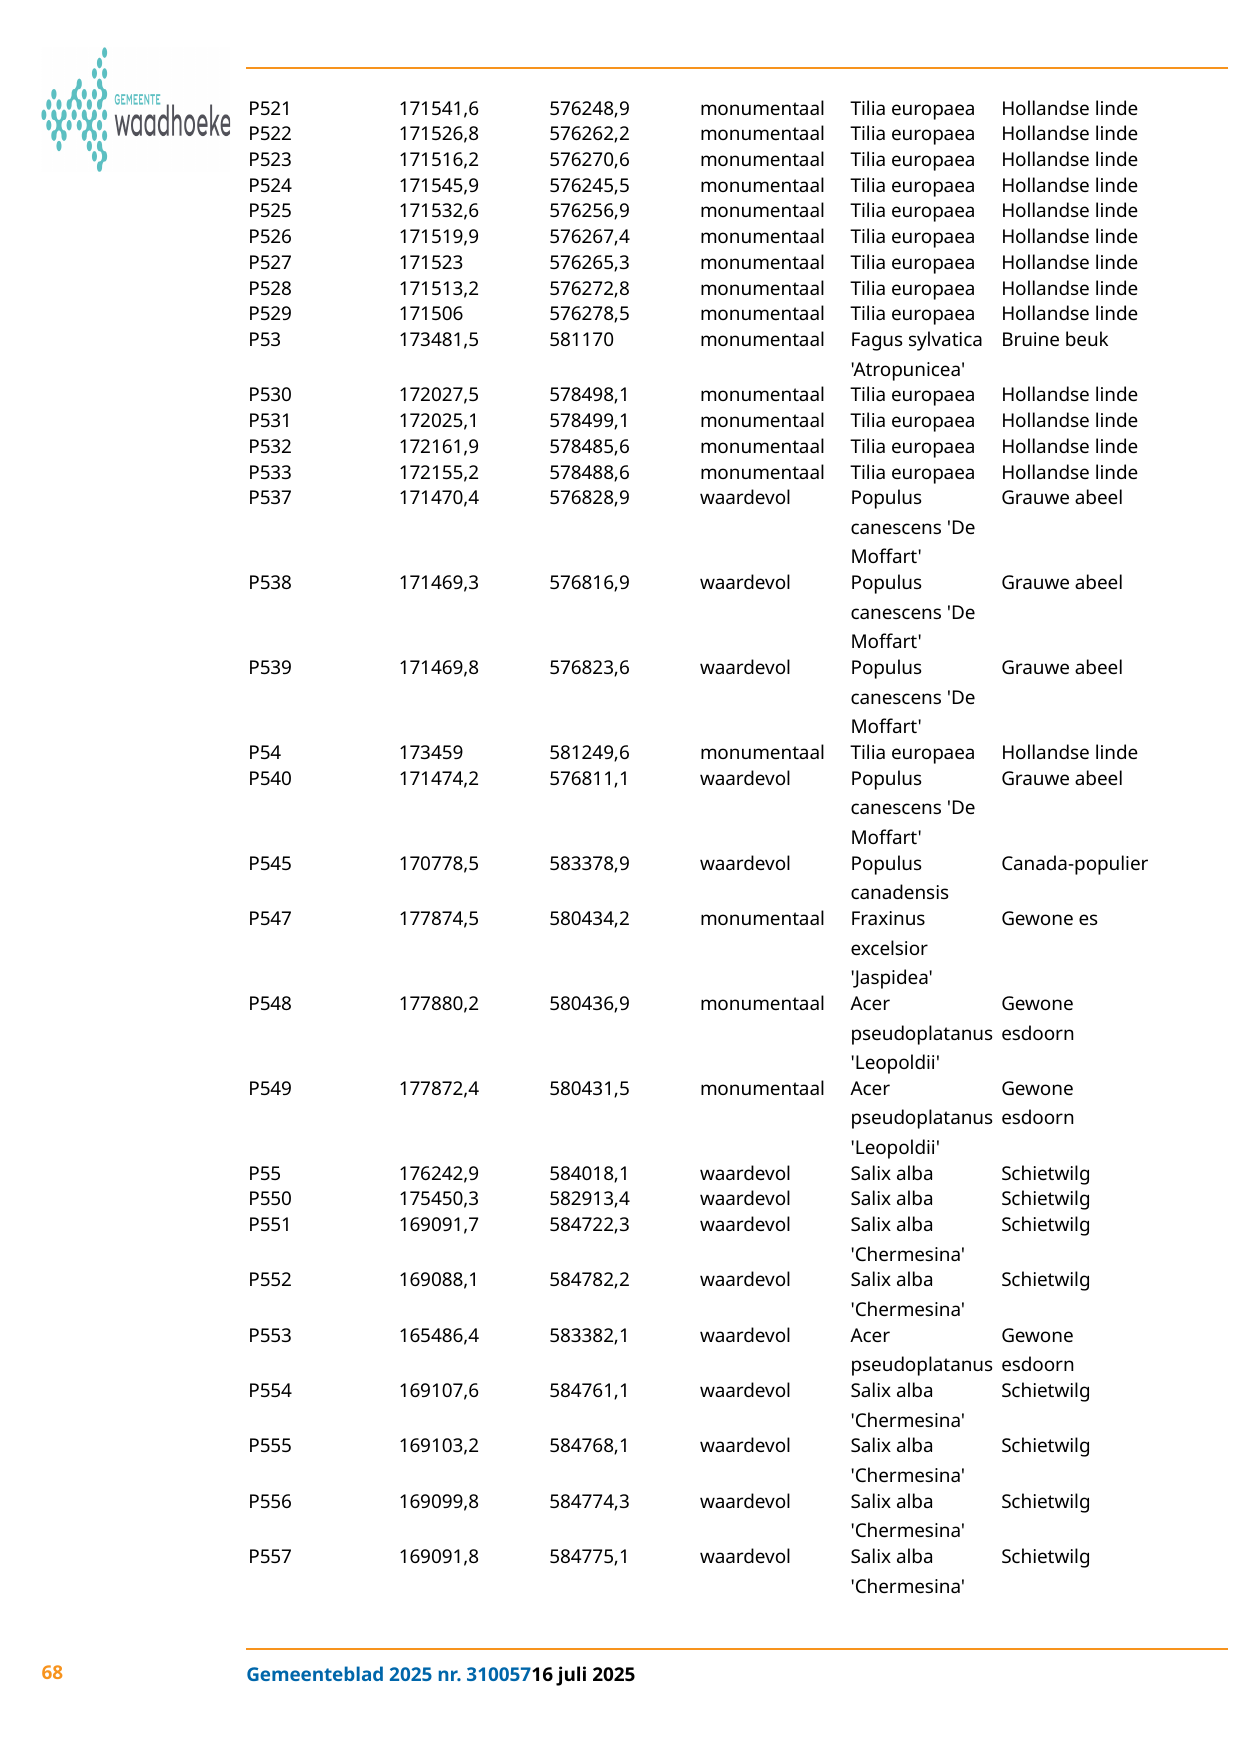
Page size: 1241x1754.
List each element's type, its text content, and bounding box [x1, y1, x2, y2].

table_cell 576278,5 [549, 301, 700, 326]
table_cell 170778,5 [399, 850, 549, 905]
table_cell waardevol [700, 1377, 850, 1433]
table_cell 171519,9 [399, 224, 549, 249]
table_cell 171506 [399, 301, 549, 326]
table_cell 582913,4 [549, 1186, 700, 1211]
table_cell monumentaal [700, 739, 850, 765]
table_cell monumentaal [700, 275, 850, 301]
table_cell waardevol [700, 1543, 850, 1598]
table_cell monumentaal [700, 905, 850, 990]
table_cell Salix alba 'Chermesina' [850, 1433, 1001, 1488]
table_cell Tilia europaea [850, 301, 1001, 326]
table_cell 584768,1 [549, 1433, 700, 1488]
table_cell P555 [248, 1433, 398, 1488]
table_cell 583378,9 [549, 850, 700, 905]
table_cell 177874,5 [399, 905, 549, 990]
table_cell Tilia europaea [850, 433, 1001, 459]
table_cell waardevol [700, 1267, 850, 1322]
table_cell Hollandse linde [1001, 198, 1152, 223]
table_cell 171541,6 [399, 95, 549, 121]
table_cell Grauwe abeel [1001, 765, 1152, 850]
table_cell Schietwilg [1001, 1377, 1152, 1433]
table_cell Grauwe abeel [1001, 654, 1152, 739]
table_cell waardevol [700, 570, 850, 654]
table_cell P527 [248, 249, 398, 275]
table_cell Canada-populier [1001, 850, 1152, 905]
table_cell 584761,1 [549, 1377, 700, 1433]
table_cell monumentaal [700, 224, 850, 249]
table_cell P532 [248, 433, 398, 459]
table_cell P539 [248, 654, 398, 739]
table_cell Salix alba 'Chermesina' [850, 1543, 1001, 1598]
table_cell waardevol [700, 1186, 850, 1211]
table_cell Tilia europaea [850, 275, 1001, 301]
table_cell Populus canescens 'De Moffart' [850, 485, 1001, 569]
table_cell P531 [248, 408, 398, 433]
table_cell Acer pseudoplatanus 'Leopoldii' [850, 990, 1001, 1075]
table_cell Tilia europaea [850, 95, 1001, 121]
table_cell monumentaal [700, 1075, 850, 1160]
table_cell 581249,6 [549, 739, 700, 765]
table_cell Hollandse linde [1001, 459, 1152, 484]
table_cell P537 [248, 485, 398, 569]
table_cell P526 [248, 224, 398, 249]
table_cell P545 [248, 850, 398, 905]
table_cell Gewone esdoorn [1001, 1075, 1152, 1160]
table_cell monumentaal [700, 95, 850, 121]
table_cell 172155,2 [399, 459, 549, 484]
table_cell P538 [248, 570, 398, 654]
table_cell 171516,2 [399, 146, 549, 172]
table_cell 584774,3 [549, 1488, 700, 1543]
table_cell monumentaal [700, 301, 850, 326]
table_cell monumentaal [700, 249, 850, 275]
table_cell Hollandse linde [1001, 382, 1152, 407]
table_cell 171532,6 [399, 198, 549, 223]
table_cell 177872,4 [399, 1075, 549, 1160]
table_cell 576245,5 [549, 172, 700, 198]
table_cell waardevol [700, 485, 850, 569]
table_cell 580434,2 [549, 905, 700, 990]
table_cell 584018,1 [549, 1160, 700, 1186]
table_cell Populus canescens 'De Moffart' [850, 570, 1001, 654]
table_cell Fraxinus excelsior 'Jaspidea' [850, 905, 1001, 990]
table_cell 578485,6 [549, 433, 700, 459]
table_cell P556 [248, 1488, 398, 1543]
table_cell P530 [248, 382, 398, 407]
table_cell P557 [248, 1543, 398, 1598]
table_cell P548 [248, 990, 398, 1075]
table_cell 169103,2 [399, 1433, 549, 1488]
table_cell Salix alba [850, 1160, 1001, 1186]
table_cell 172161,9 [399, 433, 549, 459]
table_cell 176242,9 [399, 1160, 549, 1186]
table_cell Schietwilg [1001, 1267, 1152, 1322]
table_cell Tilia europaea [850, 198, 1001, 223]
table_cell 169091,7 [399, 1211, 549, 1267]
table_cell 584782,2 [549, 1267, 700, 1322]
table_cell Tilia europaea [850, 739, 1001, 765]
table_cell P55 [248, 1160, 398, 1186]
table_cell P525 [248, 198, 398, 223]
table_cell waardevol [700, 1322, 850, 1377]
table_cell 583382,1 [549, 1322, 700, 1377]
table_cell P553 [248, 1322, 398, 1377]
table_cell monumentaal [700, 121, 850, 146]
table_cell 580431,5 [549, 1075, 700, 1160]
table_cell waardevol [700, 1488, 850, 1543]
table_cell Tilia europaea [850, 172, 1001, 198]
table_cell monumentaal [700, 326, 850, 382]
table_cell Hollandse linde [1001, 275, 1152, 301]
table_cell 171545,9 [399, 172, 549, 198]
table_cell 175450,3 [399, 1186, 549, 1211]
table_cell 576823,6 [549, 654, 700, 739]
table_cell 171469,3 [399, 570, 549, 654]
table_cell P549 [248, 1075, 398, 1160]
table_cell P524 [248, 172, 398, 198]
table_cell Hollandse linde [1001, 146, 1152, 172]
table_cell 578499,1 [549, 408, 700, 433]
table_cell monumentaal [700, 459, 850, 484]
table_cell Hollandse linde [1001, 121, 1152, 146]
table_cell 173459 [399, 739, 549, 765]
table_cell Tilia europaea [850, 121, 1001, 146]
table_cell Bruine beuk [1001, 326, 1152, 382]
table_cell 576270,6 [549, 146, 700, 172]
table_cell P540 [248, 765, 398, 850]
table_cell P550 [248, 1186, 398, 1211]
table_cell Hollandse linde [1001, 301, 1152, 326]
table_cell 177880,2 [399, 990, 549, 1075]
table_cell Populus canescens 'De Moffart' [850, 654, 1001, 739]
table_cell Salix alba 'Chermesina' [850, 1211, 1001, 1267]
table_cell Grauwe abeel [1001, 485, 1152, 569]
table_cell Salix alba 'Chermesina' [850, 1267, 1001, 1322]
table_cell P523 [248, 146, 398, 172]
table_cell Hollandse linde [1001, 408, 1152, 433]
table_cell 172027,5 [399, 382, 549, 407]
table_cell 584722,3 [549, 1211, 700, 1267]
table_cell waardevol [700, 850, 850, 905]
table_cell 581170 [549, 326, 700, 382]
table_cell 171513,2 [399, 275, 549, 301]
table_cell P529 [248, 301, 398, 326]
table_cell Schietwilg [1001, 1543, 1152, 1598]
table_cell P554 [248, 1377, 398, 1433]
table_cell waardevol [700, 765, 850, 850]
table_cell monumentaal [700, 990, 850, 1075]
table_cell 171469,8 [399, 654, 549, 739]
table_cell Hollandse linde [1001, 249, 1152, 275]
table_cell Acer pseudoplatanus [850, 1322, 1001, 1377]
table_cell P53 [248, 326, 398, 382]
table_cell P552 [248, 1267, 398, 1322]
table_cell P54 [248, 739, 398, 765]
table_cell 578488,6 [549, 459, 700, 484]
table_cell monumentaal [700, 382, 850, 407]
table_cell Hollandse linde [1001, 95, 1152, 121]
table_cell 171526,8 [399, 121, 549, 146]
table_cell Salix alba [850, 1186, 1001, 1211]
table_cell 169091,8 [399, 1543, 549, 1598]
table_cell Salix alba 'Chermesina' [850, 1488, 1001, 1543]
table_cell 169088,1 [399, 1267, 549, 1322]
table_cell Hollandse linde [1001, 172, 1152, 198]
table_cell Hollandse linde [1001, 433, 1152, 459]
table_cell 171474,2 [399, 765, 549, 850]
table_cell 576265,3 [549, 249, 700, 275]
table_cell 576262,2 [549, 121, 700, 146]
table_cell Schietwilg [1001, 1160, 1152, 1186]
table_cell Tilia europaea [850, 459, 1001, 484]
table_cell Gewone esdoorn [1001, 1322, 1152, 1377]
table_cell 576811,1 [549, 765, 700, 850]
table_cell 576272,8 [549, 275, 700, 301]
table_cell 171523 [399, 249, 549, 275]
table_cell 580436,9 [549, 990, 700, 1075]
table_cell 169099,8 [399, 1488, 549, 1543]
table_cell monumentaal [700, 198, 850, 223]
table_cell 173481,5 [399, 326, 549, 382]
table_cell waardevol [700, 1160, 850, 1186]
table_cell Schietwilg [1001, 1186, 1152, 1211]
table_cell Tilia europaea [850, 224, 1001, 249]
table_cell 576248,9 [549, 95, 700, 121]
table_cell Gewone es [1001, 905, 1152, 990]
table_cell 578498,1 [549, 382, 700, 407]
table_cell 165486,4 [399, 1322, 549, 1377]
table_cell Salix alba 'Chermesina' [850, 1377, 1001, 1433]
table_cell waardevol [700, 1433, 850, 1488]
table_cell Fagus sylvatica 'Atropunicea' [850, 326, 1001, 382]
table_cell P521 [248, 95, 398, 121]
table_cell 172025,1 [399, 408, 549, 433]
table_cell Tilia europaea [850, 146, 1001, 172]
table_cell Schietwilg [1001, 1488, 1152, 1543]
table_cell Tilia europaea [850, 408, 1001, 433]
table_cell Grauwe abeel [1001, 570, 1152, 654]
picture [41, 47, 231, 172]
table_cell Gewone esdoorn [1001, 990, 1152, 1075]
table_cell waardevol [700, 654, 850, 739]
table_cell Populus canescens 'De Moffart' [850, 765, 1001, 850]
table_cell Acer pseudoplatanus 'Leopoldii' [850, 1075, 1001, 1160]
table_cell 576828,9 [549, 485, 700, 569]
table_cell Tilia europaea [850, 249, 1001, 275]
table_cell monumentaal [700, 146, 850, 172]
table_cell Tilia europaea [850, 382, 1001, 407]
table_cell 576816,9 [549, 570, 700, 654]
table_cell 576267,4 [549, 224, 700, 249]
table_cell 169107,6 [399, 1377, 549, 1433]
table_cell Hollandse linde [1001, 739, 1152, 765]
table_cell P533 [248, 459, 398, 484]
table_cell P547 [248, 905, 398, 990]
table_cell Hollandse linde [1001, 224, 1152, 249]
table_cell P522 [248, 121, 398, 146]
table_cell monumentaal [700, 433, 850, 459]
table_cell 576256,9 [549, 198, 700, 223]
table_cell Schietwilg [1001, 1211, 1152, 1267]
table_cell waardevol [700, 1211, 850, 1267]
table_cell P551 [248, 1211, 398, 1267]
table_cell Schietwilg [1001, 1433, 1152, 1488]
table_cell 171470,4 [399, 485, 549, 569]
table_cell monumentaal [700, 408, 850, 433]
table_cell monumentaal [700, 172, 850, 198]
table_cell Populus canadensis [850, 850, 1001, 905]
table_cell P528 [248, 275, 398, 301]
table_cell 584775,1 [549, 1543, 700, 1598]
